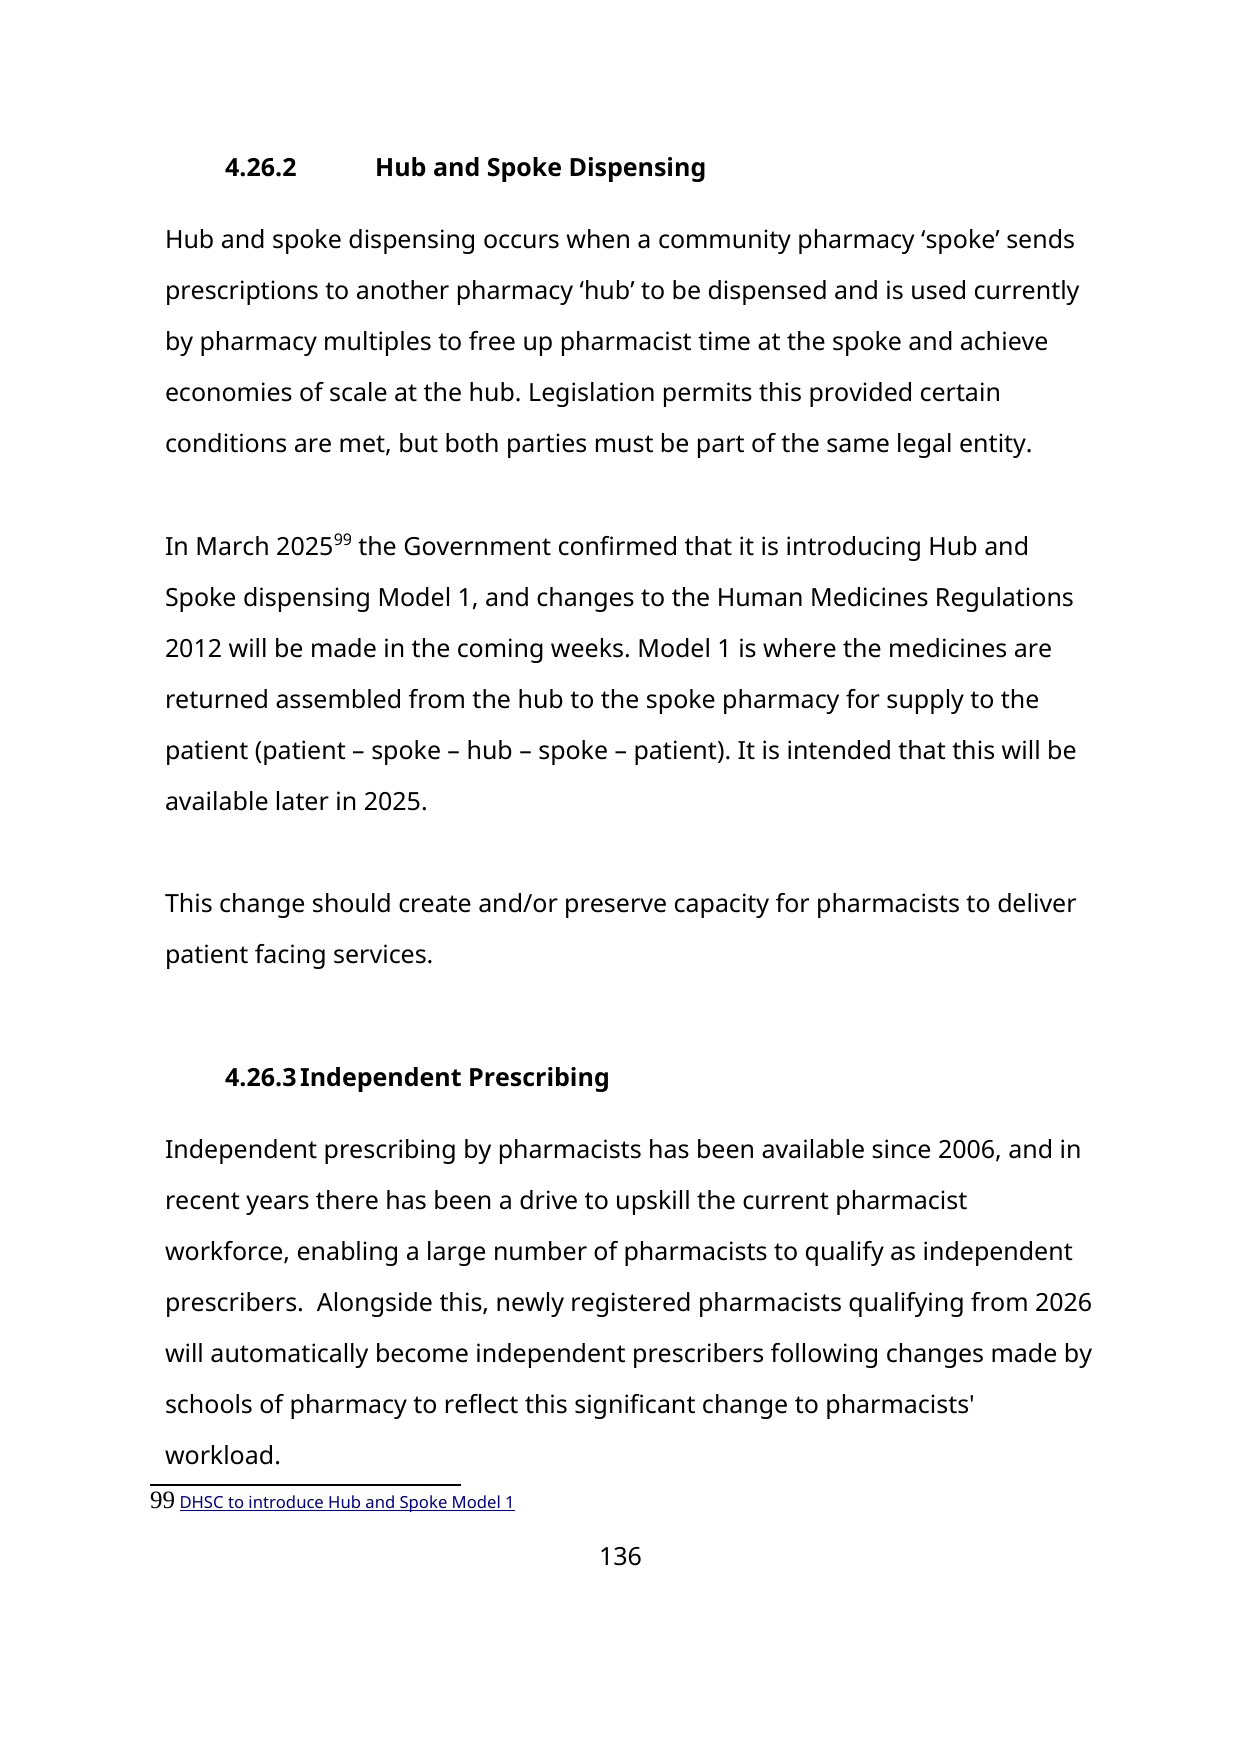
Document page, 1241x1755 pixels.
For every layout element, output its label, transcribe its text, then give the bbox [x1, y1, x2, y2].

text Hub and spoke dispensing occurs when a community pharmacy ‘spoke’ sends prescriptions to another pharmacy ‘hub’ to be dispensed and is used currently by pharmacy multiples to free up pharmacist time at the spoke and achieve economies of scale at the hub. Legislation permits this provided certain conditions are met, but both parties must be part of the same legal entity. [165, 222, 1095, 460]
subtitle 4.26.3 Independent Prescribing [150, 1059, 1091, 1093]
text In March 2025 the Government confirmed that it is introducing Hub and Spoke dispensing Model 1, and changes to the Human Medicines Regulations 2012 will be made in the coming weeks. Model 1 is where the medicines are returned assembled from the hub to the spoke pharmacy for supply to the patient (patient – spoke – hub – spoke – patient). It is intended that this will be available later in 2025. [165, 528, 1095, 817]
subtitle 4.26.2 Hub and Spoke Dispensing [150, 150, 1091, 184]
text This change should create and/or preserve capacity for pharmacists to deliver patient facing services. [165, 885, 1095, 971]
text Independent prescribing by pharmacists has been available since 2006, and in recent years there has been a drive to upskill the current pharmacist workforce, enabling a large number of pharmacists to qualify as independent prescribers. Alongside this, newly registered pharmacists qualifying from 2026 will automatically become independent prescribers following changes made by schools of pharmacy to reflect this significant change to pharmacists' workload. [165, 1131, 1095, 1472]
text DHSC to introduce Hub and Spoke Model 1 [150, 1486, 1091, 1514]
